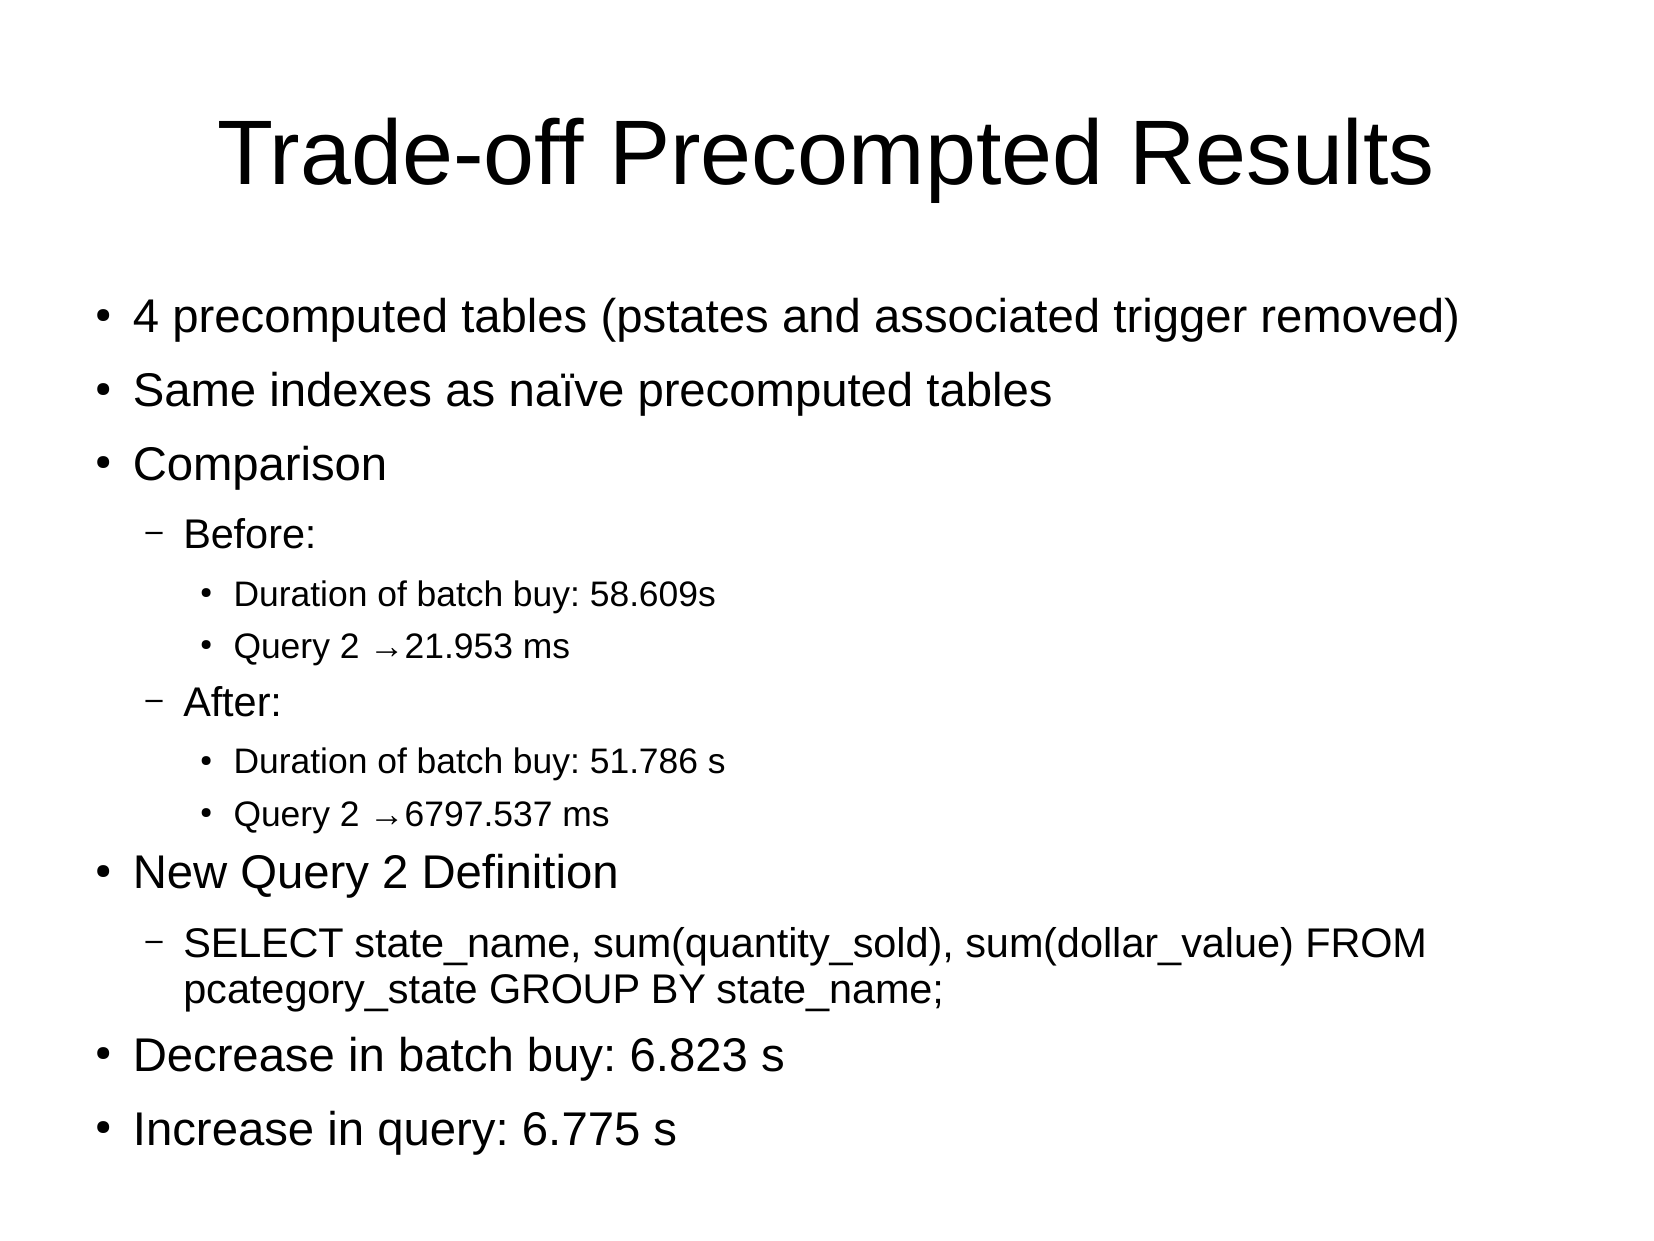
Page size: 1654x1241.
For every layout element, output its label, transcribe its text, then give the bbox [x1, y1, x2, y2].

title Trade-off Precompted Results [82, 49, 1571, 257]
list 4 precomputed tables (pstates and associated trigger removed) Same indexes as naïve precomputed tables Comparison Before: Duration of batch buy: 58.609s Query 2 →21.953 ms After: Duration of batch buy: 51.786 s Query 2 →6797.537 ms New Query 2 Definition SELECT state_name, sum(quantity_sold), sum(dollar_value) FROM pcategory_state GROUP BY state_name; Decrease in batch buy: 6.823 s Increase in query: 6.775 s [82, 290, 1571, 1156]
